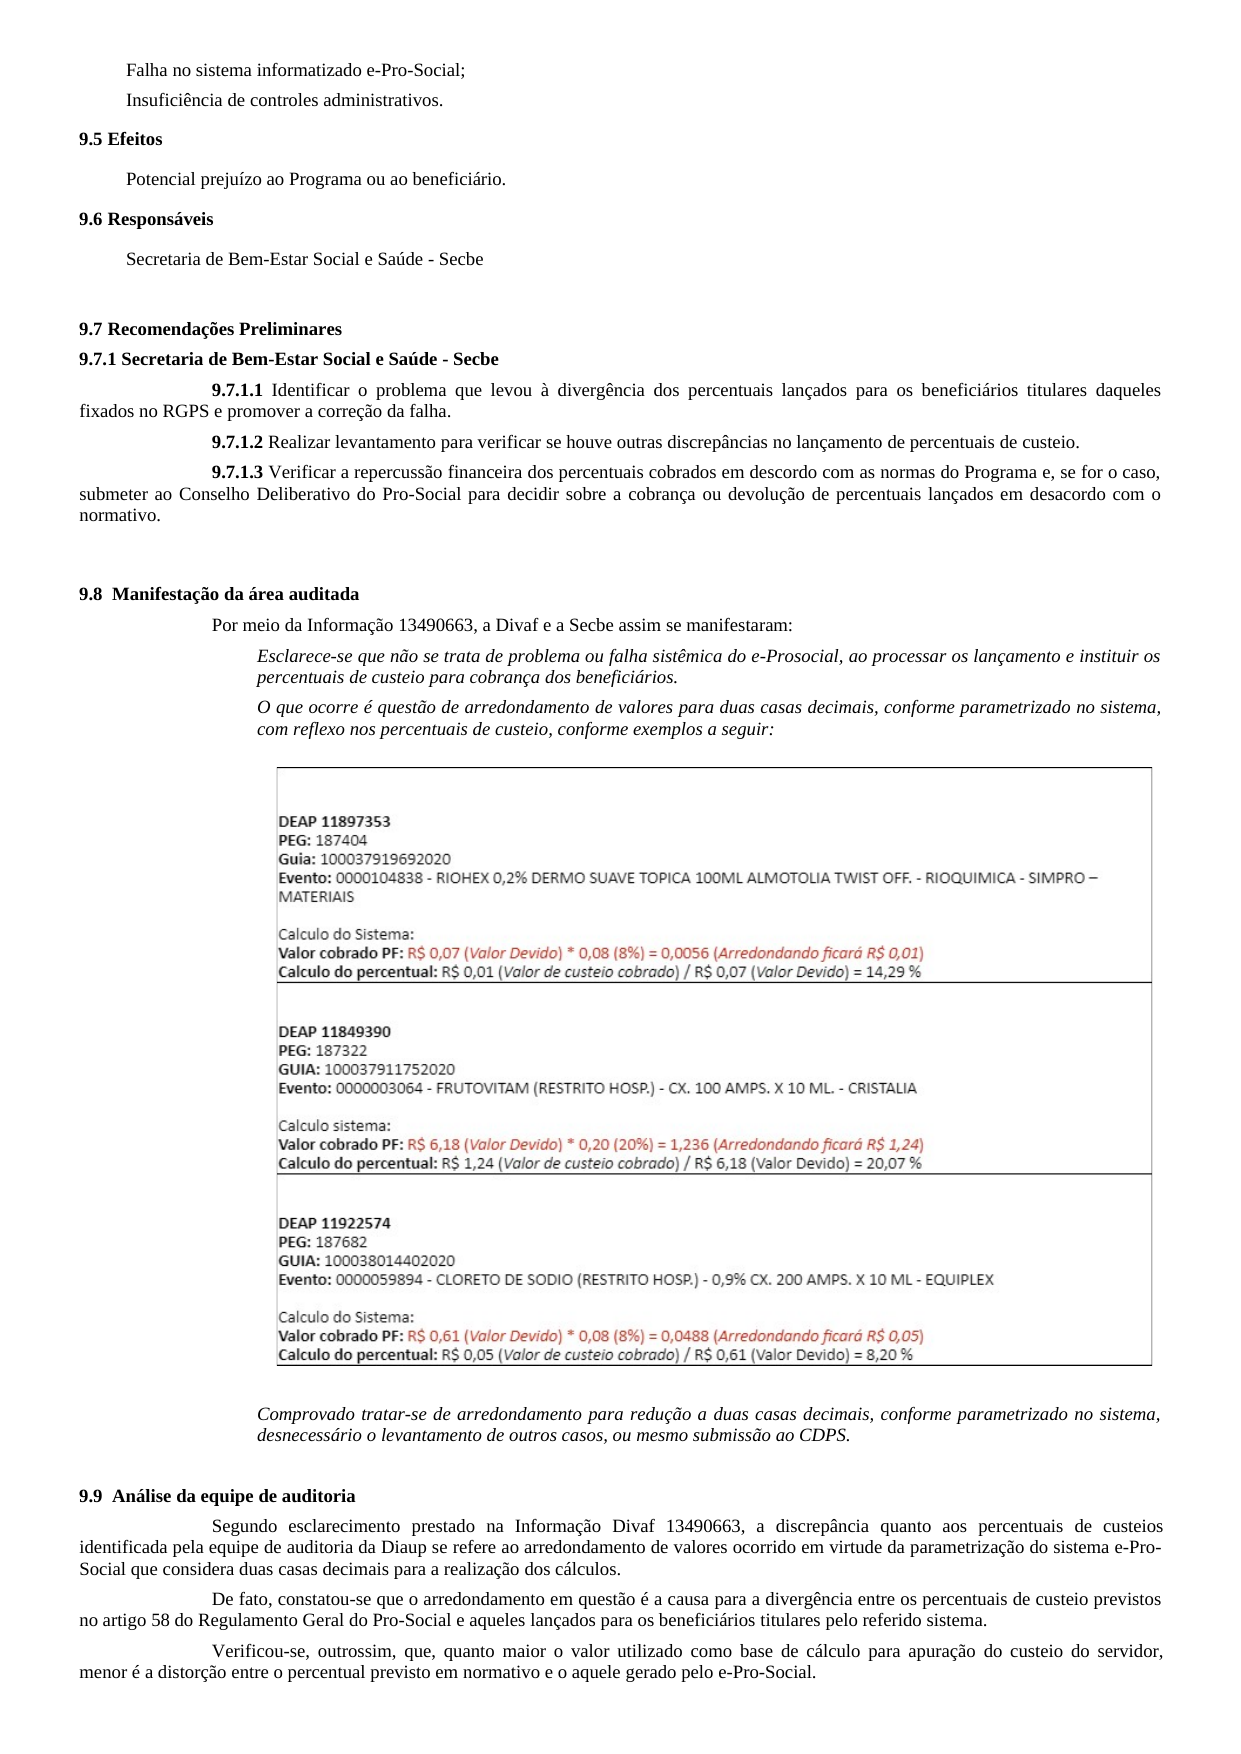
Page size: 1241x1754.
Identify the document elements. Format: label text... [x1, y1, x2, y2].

subtitle Análise da equipe de auditoria [79, 1484, 1184, 1506]
text Segundo esclarecimento prestado na Informação Divaf 13490663, a discrepância quanto aos percentuais de custeios identificada pela equipe de auditoria da Diaup se refere ao arredondamento de valores ocorrido em virtude da parametrização do sistema e-Pro- Social que considera duas casas decimais para a realização dos cálculos. [79, 1515, 1163, 1579]
list Realizar levantamento para verificar se houve outras discrepâncias no lançamento de percentuais de custeio. [212, 431, 1184, 452]
list Verificar a repercussão financeira dos percentuais cobrados em descordo com as normas do Programa e, se for o caso, submeter ao Conselho Deliberativo do Pro-Social para decidir sobre a cobrança ou devolução de percentuais lançados em desacordo com o normativo. [79, 461, 1163, 525]
subtitle Manifestação da área auditada [79, 583, 1184, 605]
text Potencial prejuízo ao Programa ou ao beneficiário. [126, 168, 1184, 189]
text Esclarece-se que não se trata de problema ou falha sistêmica do e-Prosocial, ao processar os lançamento e instituir os percentuais de custeio para cobrança dos beneficiários. [257, 644, 1163, 687]
subtitle Responsáveis [79, 208, 1184, 229]
text Verificou-se, outrossim, que, quanto maior o valor utilizado como base de cálculo para apuração do custeio do servidor, menor é a distorção entre o percentual previsto em normativo e o aquele gerado pelo e-Pro-Social. [79, 1640, 1163, 1683]
subtitle Efeitos [79, 128, 1184, 150]
subtitle Recomendações Preliminares [79, 318, 1184, 339]
text Comprovado tratar-se de arredondamento para redução a duas casas decimais, conforme parametrizado no sistema, desnecessário o levantamento de outros casos, ou mesmo submissão ao CDPS. [257, 1402, 1163, 1445]
text De fato, constatou-se que o arredondamento em questão é a causa para a divergência entre os percentuais de custeio previstos no artigo 58 do Regulamento Geral do Pro-Social e aqueles lançados para os beneficiários titulares pelo referido sistema. [79, 1588, 1163, 1631]
list Secretaria de Bem-Estar Social e Saúde - Secbe [79, 348, 1184, 370]
picture [276, 767, 1153, 1366]
list Identificar o problema que levou à divergência dos percentuais lançados para os beneficiários titulares daqueles fixados no RGPS e promover a correção da falha. [79, 379, 1163, 422]
text Falha no sistema informatizado e-Pro-Social; Insuficiência de controles administrativos. [126, 58, 466, 110]
text O que ocorre é questão de arredondamento de valores para duas casas decimais, conforme parametrizado no sistema, com reflexo nos percentuais de custeio, conforme exemplos a seguir: [257, 696, 1164, 739]
text Por meio da Informação 13490663, a Divaf e a Secbe assim se manifestaram: [212, 614, 1184, 635]
text Secretaria de Bem-Estar Social e Saúde - Secbe [126, 247, 1184, 269]
